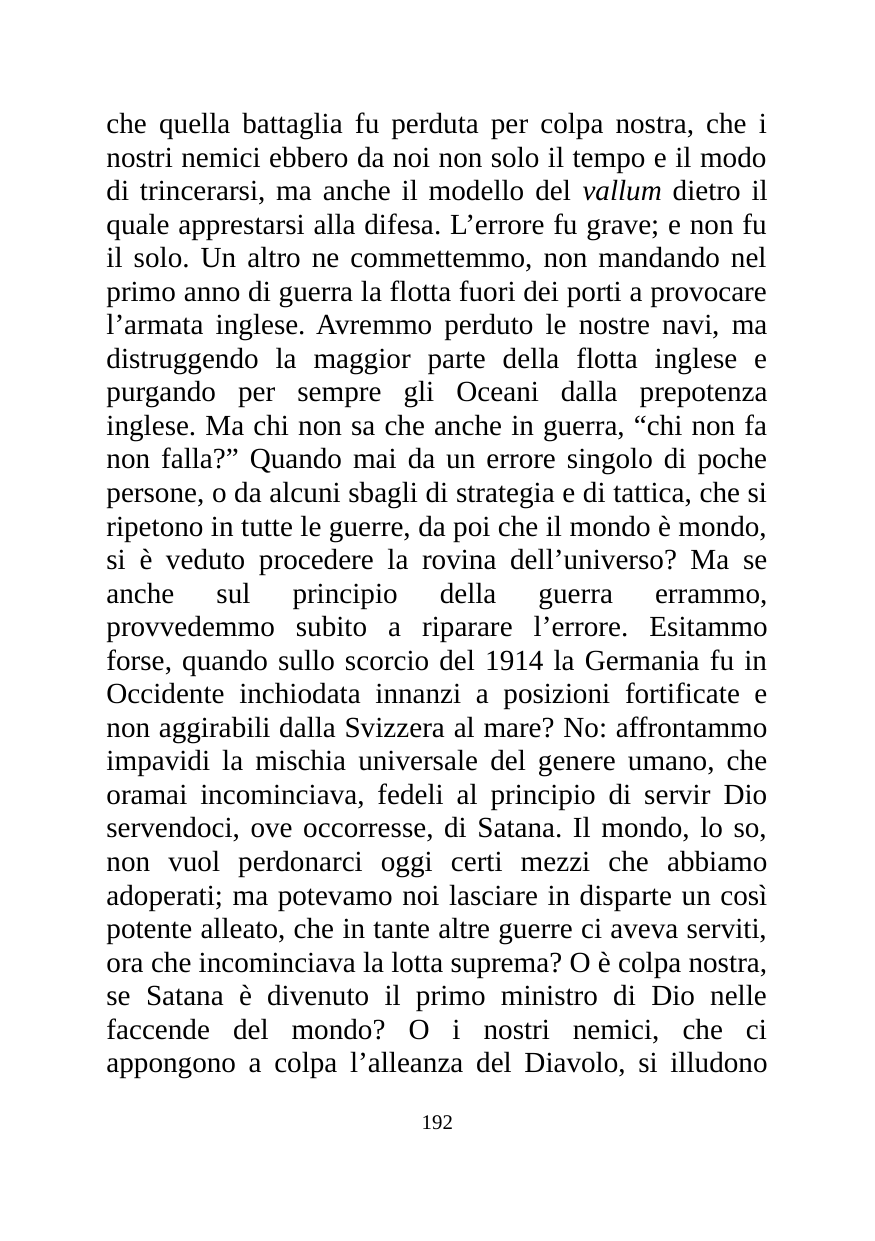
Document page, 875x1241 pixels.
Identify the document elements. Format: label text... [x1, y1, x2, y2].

text che quella battaglia fu perduta per colpa nostra, che i nostri nemici ebbero da noi non solo il tempo e il modo di trincerarsi, ma anche il modello del vallum dietro il quale apprestarsi alla difesa. L’errore fu grave; e non fu il solo. Un altro ne commettemmo, non mandando nel primo anno di guerra la flotta fuori dei porti a provocare l’armata inglese. Avremmo perduto le nostre navi, ma distruggendo la maggior parte della flotta inglese e purgando per sempre gli Oceani dalla prepotenza inglese. Ma chi non sa che anche in guerra, “chi non fa non falla?” Quando mai da un errore singolo di poche persone, o da alcuni sbagli di strategia e di tattica, che si ripetono in tutte le guerre, da poi che il mondo è mondo, si è veduto procedere la rovina dell’universo? Ma se anche sul principio della guerra errammo, provvedemmo subito a riparare l’errore. Esitammo forse, quando sullo scorcio del 1914 la Germania fu in Occidente inchiodata innanzi a posizioni fortificate e non aggirabili dalla Svizzera al mare? No: affrontammo impavidi la mischia universale del genere umano, che oramai incominciava, fedeli al principio di servir Dio servendoci, ove occorresse, di Satana. Il mondo, lo so, non vuol perdonarci oggi certi mezzi che abbiamo adoperati; ma potevamo noi lasciare in disparte un così potente alleato, che in tante altre guerre ci aveva serviti, ora che incominciava la lotta suprema? O è colpa nostra, se Satana è divenuto il primo ministro di Dio nelle faccende del mondo? O i nostri nemici, che ci appongono a colpa l’alleanza del Diavolo, si illudono [106, 106, 768, 1079]
